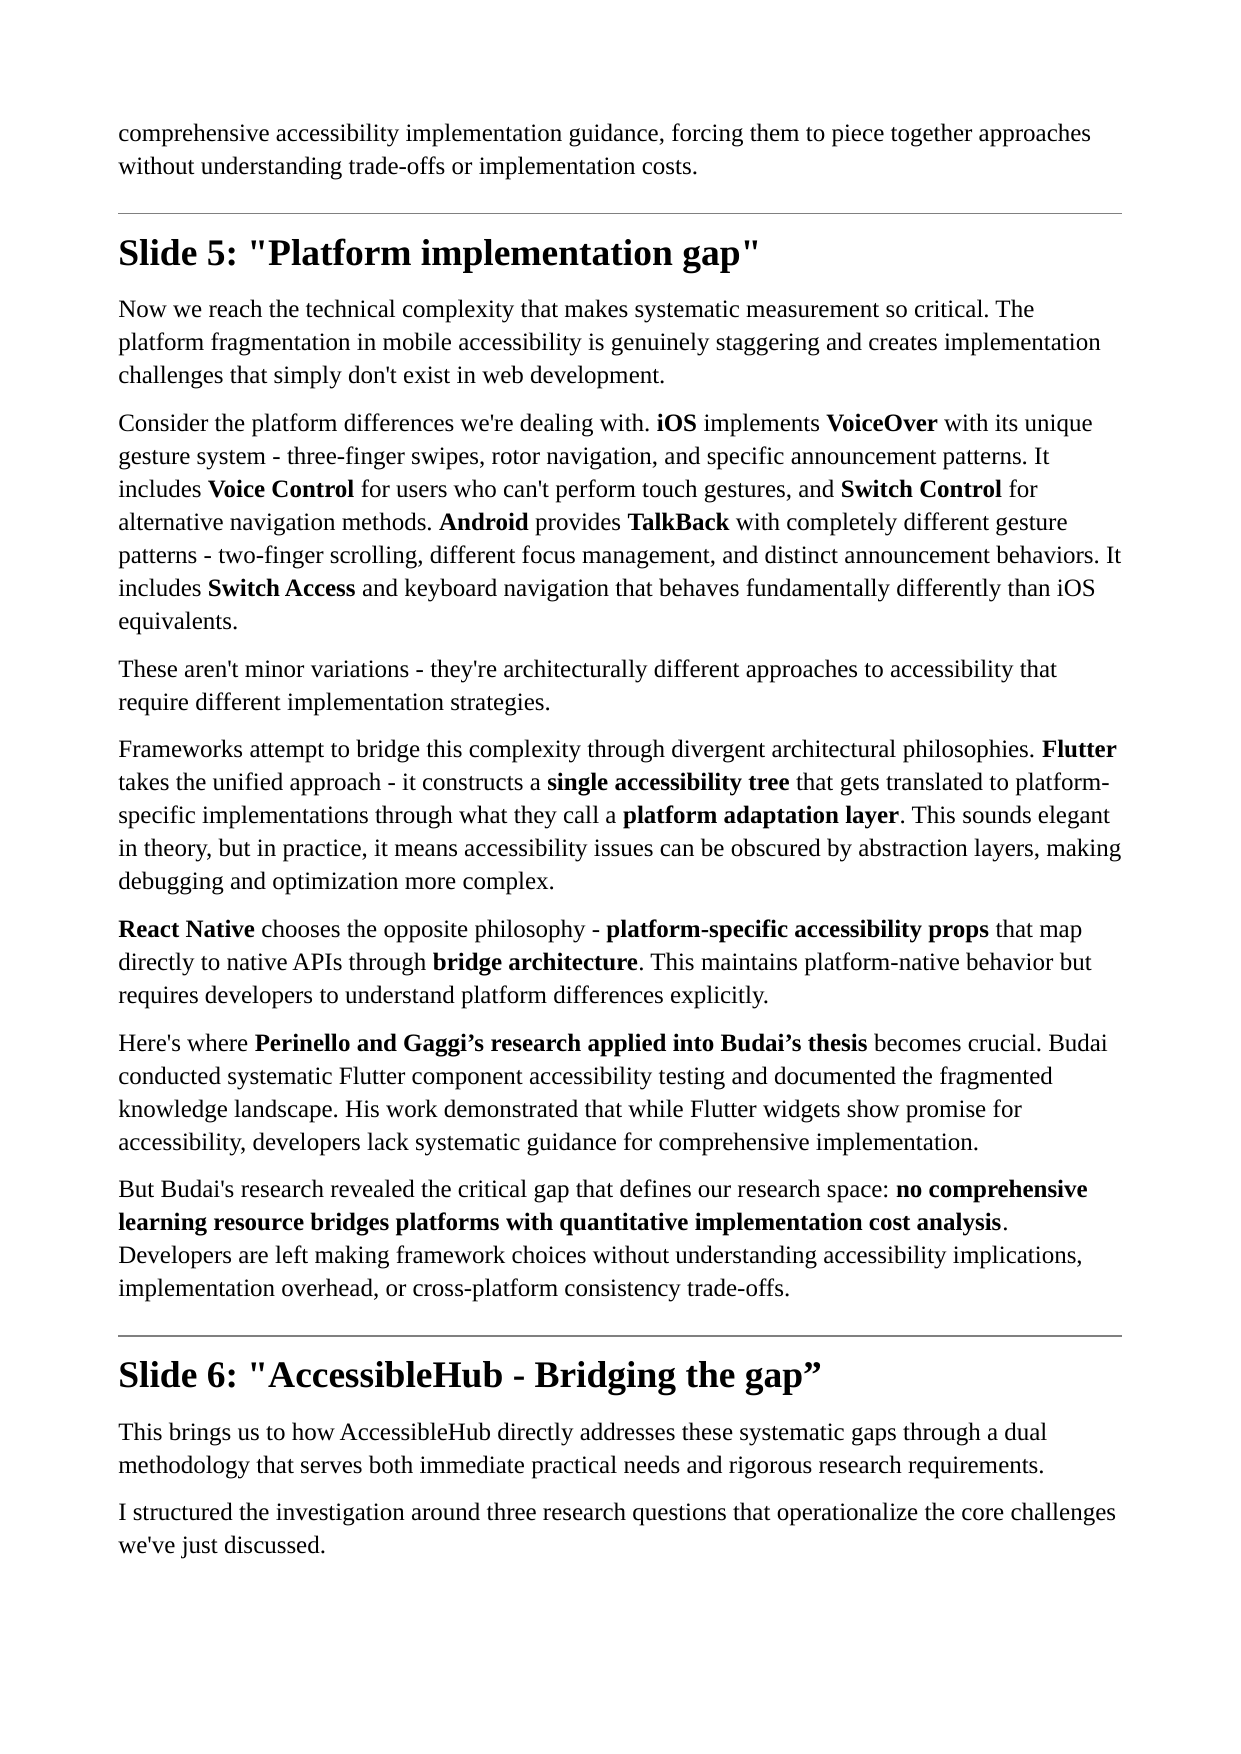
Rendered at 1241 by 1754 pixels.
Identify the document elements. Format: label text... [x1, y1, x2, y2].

text comprehensive accessibility implementation guidance, forcing them to piece together approaches without understanding trade-offs or implementation costs. [118, 118, 1122, 180]
text Frameworks attempt to bridge this complexity through divergent architectural philosophies. Flutter takes the unified approach - it constructs a single accessibility tree that gets translated to platform-specific implementations through what they call a platform adaptation layer. This sounds elegant in theory, but in practice, it means accessibility issues can be obscured by abstraction layers, making debugging and optimization more complex. [118, 734, 1122, 895]
text This brings us to how AccessibleHub directly addresses these systematic gaps through a dual methodology that serves both immediate practical needs and rigorous research requirements. [118, 1417, 1122, 1478]
text Now we reach the technical complexity that makes systematic measurement so critical. The platform fragmentation in mobile accessibility is genuinely staggering and creates implementation challenges that simply don't exist in web development. [118, 294, 1122, 389]
text I structured the investigation around three research questions that operationalize the core challenges we've just discussed. [118, 1497, 1122, 1559]
text But Budai's research revealed the critical gap that defines our research space: no comprehensive learning resource bridges platforms with quantitative implementation cost analysis. Developers are left making framework choices without understanding accessibility implications, implementation overhead, or cross-platform consistency trade-offs. [118, 1174, 1122, 1302]
subtitle Slide 6: "AccessibleHub - Bridging the gap” [118, 1352, 1122, 1396]
subtitle Slide 5: "Platform implementation gap" [118, 230, 1122, 273]
text Here's where Perinello and Gaggi’s research applied into Budai’s thesis becomes crucial. Budai conducted systematic Flutter component accessibility testing and documented the fragmented knowledge landscape. His work demonstrated that while Flutter widgets show promise for accessibility, developers lack systematic guidance for comprehensive implementation. [118, 1028, 1122, 1156]
text React Native chooses the opposite philosophy - platform-specific accessibility props that map directly to native APIs through bridge architecture. This maintains platform-native behavior but requires developers to understand platform differences explicitly. [118, 914, 1122, 1009]
text Consider the platform differences we're dealing with. iOS implements VoiceOver with its unique gesture system - three-finger swipes, rotor navigation, and specific announcement patterns. It includes Voice Control for users who can't perform touch gestures, and Switch Control for alternative navigation methods. Android provides TalkBack with completely different gesture patterns - two-finger scrolling, different focus management, and distinct announcement behaviors. It includes Switch Access and keyboard navigation that behaves fundamentally differently than iOS equivalents. [118, 408, 1122, 635]
text These aren't minor variations - they're architecturally different approaches to accessibility that require different implementation strategies. [118, 654, 1122, 716]
